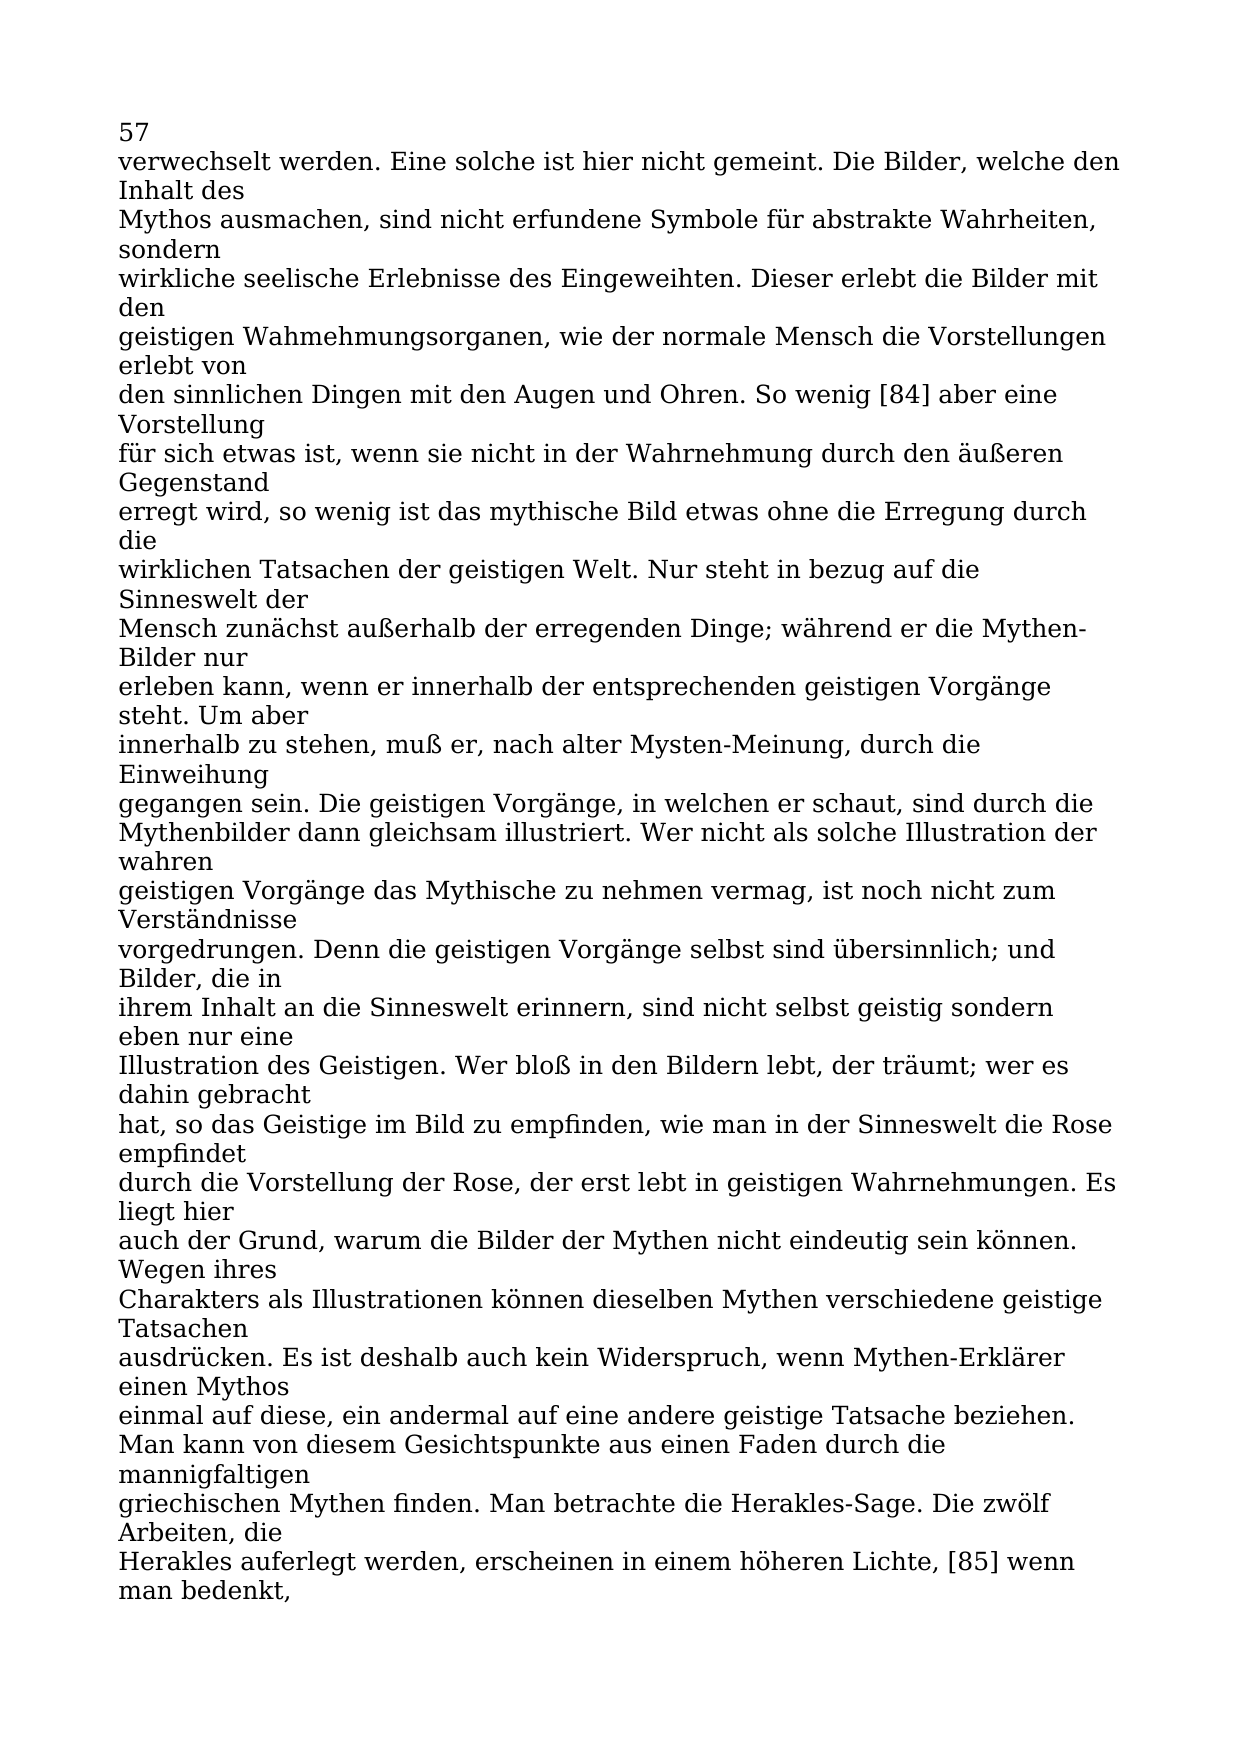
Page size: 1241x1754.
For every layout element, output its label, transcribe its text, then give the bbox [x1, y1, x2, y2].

text geistigen Wahmehmungsorganen, wie der normale Mensch die Vorstellungen erlebt von [118, 322, 1122, 381]
text Charakters als Illustrationen können dieselben Mythen verschiedene geistige Tatsachen [118, 1285, 1122, 1343]
text griechischen Mythen finden. Man betrachte die Herakles-Sage. Die zwölf Arbeiten, die [118, 1489, 1122, 1547]
text wirklichen Tatsachen der geistigen Welt. Nur steht in bezug auf die Sinneswelt der [118, 556, 1122, 614]
text Mythos ausmachen, sind nicht erfundene Symbole für abstrakte Wahrheiten, sondern [118, 206, 1122, 264]
text einmal auf diese, ein andermal auf eine andere geistige Tatsache beziehen. [118, 1401, 1122, 1431]
text geistigen Vorgänge das Mythische zu nehmen vermag, ist noch nicht zum Verständnisse [118, 876, 1122, 935]
text gegangen sein. Die geistigen Vorgänge, in welchen er schaut, sind durch die [118, 789, 1122, 818]
text auch der Grund, warum die Bilder der Mythen nicht eindeutig sein können. Wegen ihres [118, 1226, 1122, 1285]
text für sich etwas ist, wenn sie nicht in der Wahrnehmung durch den äußeren Gegenstand [118, 439, 1122, 497]
text Mensch zunächst außerhalb der erregenden Dinge; während er die Mythen-Bilder nur [118, 614, 1122, 672]
text wirkliche seelische Erlebnisse des Eingeweihten. Dieser erlebt die Bilder mit den [118, 264, 1122, 322]
text durch die Vorstellung der Rose, der erst lebt in geistigen Wahrnehmungen. Es liegt hier [118, 1168, 1122, 1226]
text Herakles auferlegt werden, erscheinen in einem höheren Lichte, [85] wenn man bedenkt, [118, 1547, 1122, 1606]
text innerhalb zu stehen, muß er, nach alter Mysten-Meinung, durch die Einweihung [118, 731, 1122, 789]
text ausdrücken. Es ist deshalb auch kein Widerspruch, wenn Mythen-Erklärer einen Mythos [118, 1343, 1122, 1401]
text vorgedrungen. Denn die geistigen Vorgänge selbst sind übersinnlich; und Bilder, die in [118, 935, 1122, 993]
text den sinnlichen Dingen mit den Augen und Ohren. So wenig [84] aber eine Vorstellung [118, 381, 1122, 439]
text Illustration des Geistigen. Wer bloß in den Bildern lebt, der träumt; wer es dahin gebracht [118, 1051, 1122, 1110]
text erleben kann, wenn er innerhalb der entsprechenden geistigen Vorgänge steht. Um aber [118, 672, 1122, 731]
text verwechselt werden. Eine solche ist hier nicht gemeint. Die Bilder, welche den Inhalt des [118, 147, 1122, 206]
text hat, so das Geistige im Bild zu empfinden, wie man in der Sinneswelt die Rose empfindet [118, 1110, 1122, 1168]
text ihrem Inhalt an die Sinneswelt erinnern, sind nicht selbst geistig sondern eben nur eine [118, 993, 1122, 1051]
text erregt wird, so wenig ist das mythische Bild etwas ohne die Erregung durch die [118, 497, 1122, 556]
text Mythenbilder dann gleichsam illustriert. Wer nicht als solche Illustration der wahren [118, 818, 1122, 876]
text Man kann von diesem Gesichtspunkte aus einen Faden durch die mannigfaltigen [118, 1431, 1122, 1489]
text 57 [118, 118, 1122, 147]
